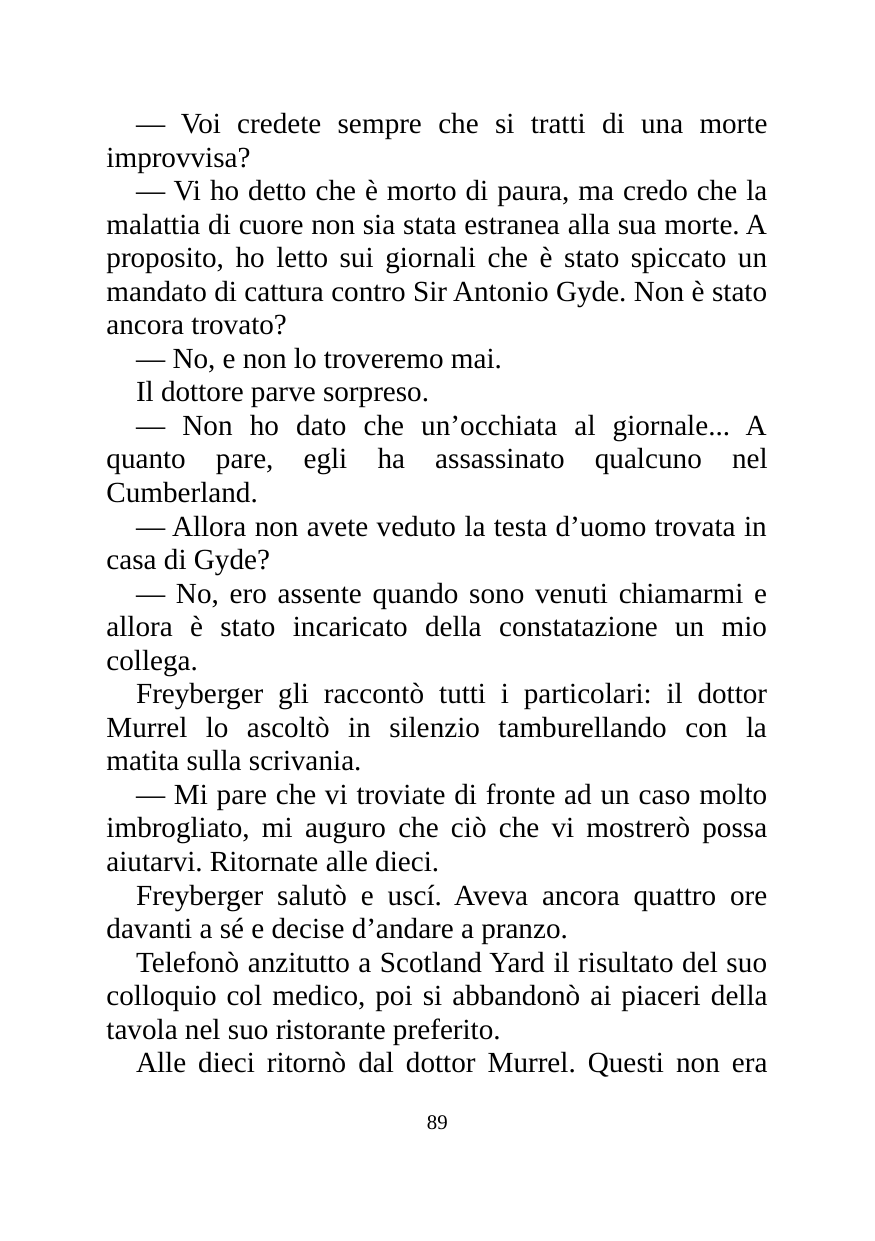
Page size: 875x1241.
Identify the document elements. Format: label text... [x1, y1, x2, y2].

text — Voi credete sempre che si tratti di una morte improvvisa? [106, 106, 768, 173]
text Freyberger gli raccontò tutti i particolari: il dottor Murrel lo ascoltò in silenzio tamburellando con la matita sulla scrivania. [106, 676, 768, 777]
text — No, e non lo troveremo mai. [106, 341, 768, 374]
text Il dottore parve sorpreso. [106, 374, 768, 408]
text — No, ero assente quando sono venuti chiamarmi e allora è stato incaricato della constatazione un mio collega. [106, 576, 768, 676]
text — Non ho dato che un’occhiata al giornale... A quanto pare, egli ha assassinato qualcuno nel Cumberland. [106, 408, 768, 509]
text Freyberger salutò e uscí. Aveva ancora quattro ore davanti a sé e decise d’andare a pranzo. [106, 878, 768, 945]
text Telefonò anzitutto a Scotland Yard il risultato del suo colloquio col medico, poi si abbandonò ai piaceri della tavola nel suo ristorante preferito. [106, 945, 768, 1045]
text — Mi pare che vi troviate di fronte ad un caso molto imbrogliato, mi auguro che ciò che vi mostrerò possa aiutarvi. Ritornate alle dieci. [106, 777, 768, 878]
text — Allora non avete veduto la testa d’uomo trovata in casa di Gyde? [106, 509, 768, 576]
text Alle dieci ritornò dal dottor Murrel. Questi non era [106, 1045, 768, 1079]
text — Vi ho detto che è morto di paura, ma credo che la malattia di cuore non sia stata estranea alla sua morte. A proposito, ho letto sui giornali che è stato spiccato un mandato di cattura contro Sir Antonio Gyde. Non è stato ancora trovato? [106, 173, 768, 341]
